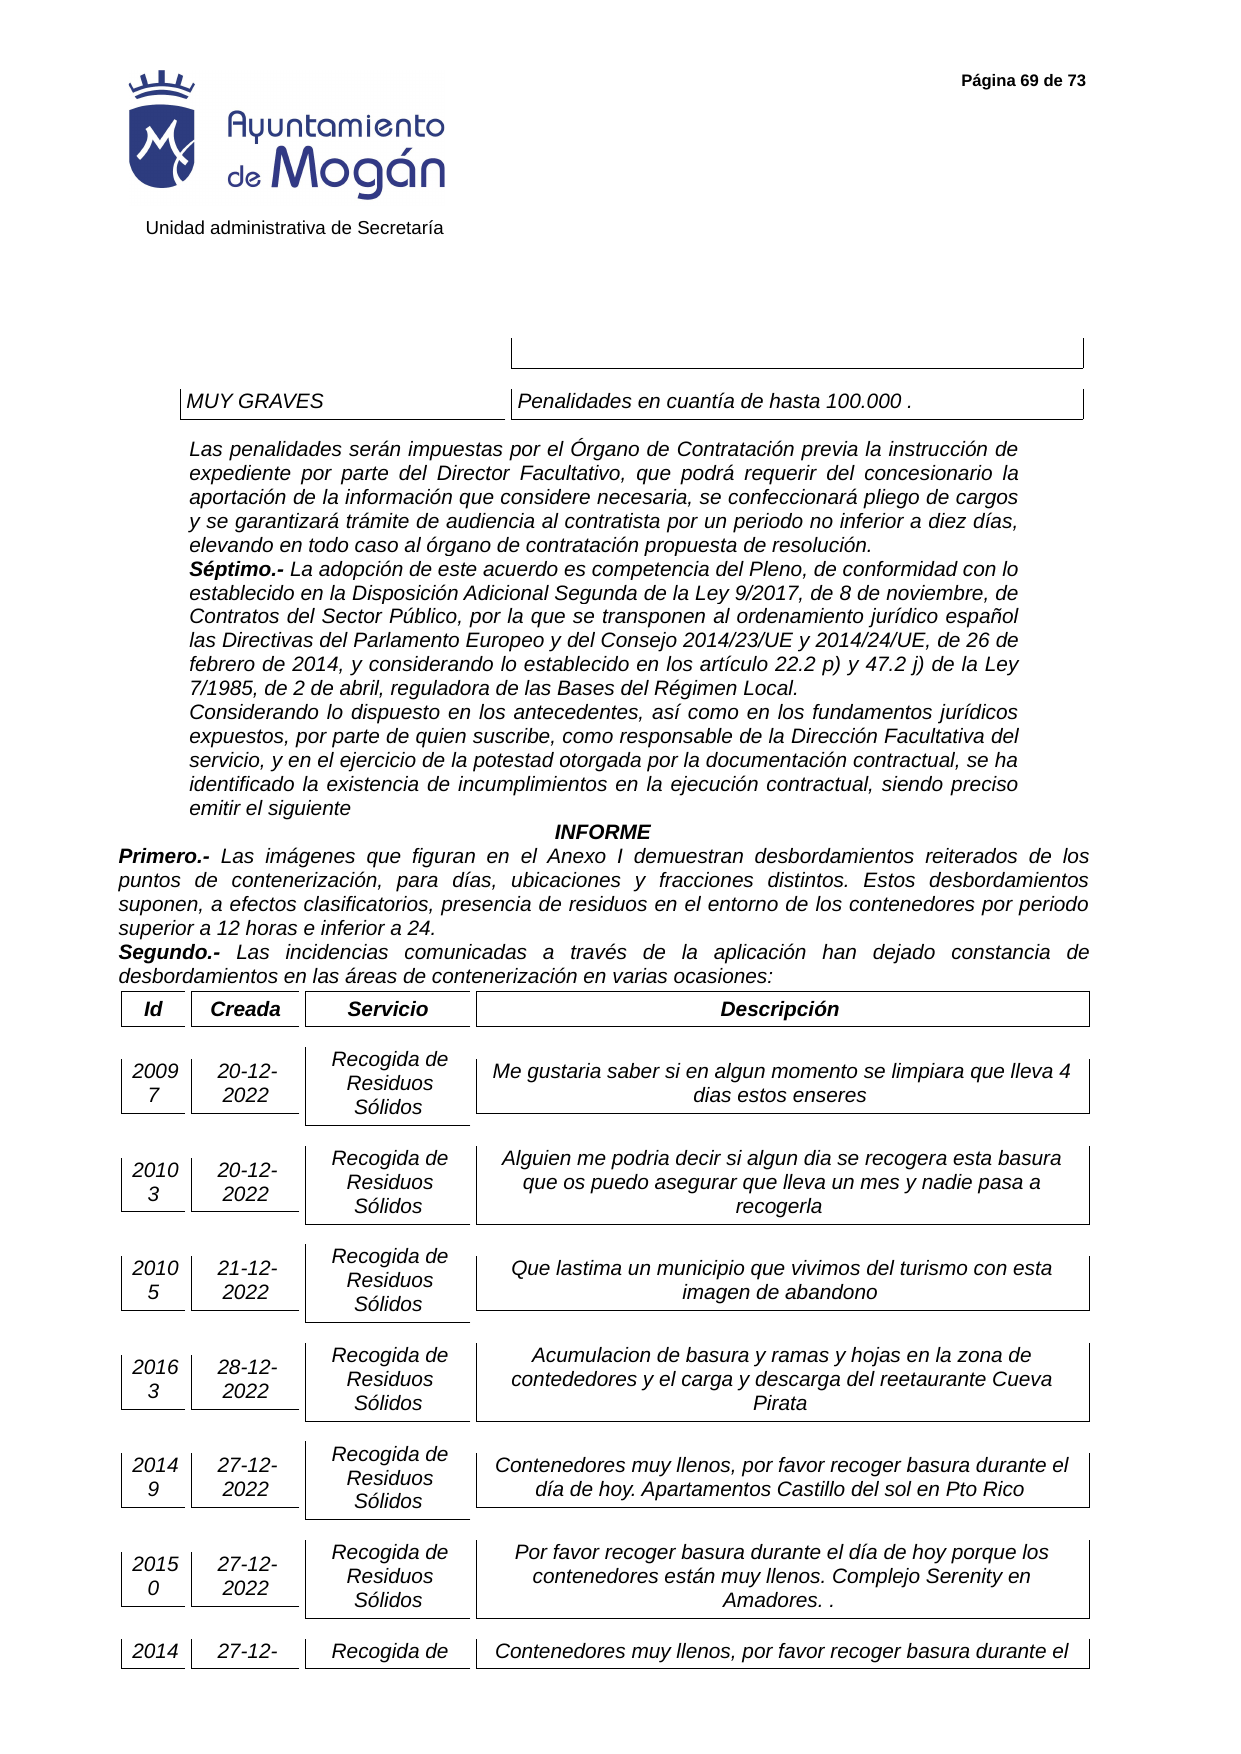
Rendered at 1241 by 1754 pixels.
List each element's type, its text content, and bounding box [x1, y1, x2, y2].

table_cell [508, 335, 1086, 386]
text Segundo.- Las incidencias comunicadas a través de la aplicación han dejado constancia de desbordamientos en las áreas de contenerización en varias ocasiones: [118, 940, 1092, 988]
table_cell Recogida de Residuos Sólidos [303, 1241, 473, 1340]
table_cell Recogida de Residuos Sólidos [303, 1340, 473, 1438]
table_header Servicio [303, 988, 473, 1044]
table_cell 20103 [118, 1143, 188, 1241]
table_cell 27-12-2022 [188, 1537, 302, 1636]
table_cell 20149 [118, 1439, 188, 1537]
table_cell Por favor recoger basura durante el día de hoy porque los contenedores están muy llenos. Complejo Serenity en Amadores. . [473, 1537, 1092, 1636]
text INFORME [118, 820, 1092, 844]
table_header Descripción [473, 988, 1092, 1044]
table_cell 27-12- [188, 1636, 302, 1671]
table_cell 20-12-2022 [188, 1044, 302, 1143]
text Las penalidades serán impuestas por el Órgano de Contratación previa la instrucción de expediente por parte del Director Facultativo, que podrá requerir del concesionario la aportación de la información que considere necesaria, se confeccionará pliego de cargos y se garantizará trámite de audiencia al contratista por un periodo no inferior a diez días, elevando en todo caso al órgano de contratación propuesta de resolución. [189, 437, 1022, 556]
text Considerando lo dispuesto en los antecedentes, así como en los fundamentos jurídicos expuestos, por parte de quien suscribe, como responsable de la Dirección Facultativa del servicio, y en el ejercicio de la potestad otorgada por la documentación contractual, se ha identificado la existencia de incumplimientos en la ejecución contractual, siendo preciso emitir el siguiente [189, 700, 1022, 820]
table_cell MUY GRAVES [177, 386, 508, 437]
table_cell Recogida de Residuos Sólidos [303, 1143, 473, 1241]
table_cell Recogida de [303, 1636, 473, 1671]
picture [128, 70, 445, 206]
table_cell Alguien me podria decir si algun dia se recogera esta basura que os puedo asegurar que lleva un mes y nadie pasa a recogerla [473, 1143, 1092, 1241]
table_cell Penalidades en cuantía de hasta 100.000 . [508, 386, 1086, 437]
table_cell 20105 [118, 1241, 188, 1340]
table_cell Que lastima un municipio que vivimos del turismo con esta imagen de abandono [473, 1241, 1092, 1340]
table_cell 27-12-2022 [188, 1439, 302, 1537]
table_cell 20-12-2022 [188, 1143, 302, 1241]
table_cell 20097 [118, 1044, 188, 1143]
text Séptimo.- La adopción de este acuerdo es competencia del Pleno, de conformidad con lo establecido en la Disposición Adicional Segunda de la Ley 9/2017, de 8 de noviembre, de Contratos del Sector Público, por la que se transponen al ordenamiento jurídico español las Directivas del Parlamento Europeo y del Consejo 2014/23/UE y 2014/24/UE, de 26 de febrero de 2014, y considerando lo establecido en los artículo 22.2 p) y 47.2 j) de la Ley 7/1985, de 2 de abril, reguladora de las Bases del Régimen Local. [189, 556, 1022, 700]
table_cell Recogida de Residuos Sólidos [303, 1439, 473, 1537]
table_cell Me gustaria saber si en algun momento se limpiara que lleva 4 dias estos enseres [473, 1044, 1092, 1143]
table_cell Recogida de Residuos Sólidos [303, 1537, 473, 1636]
table_cell 20150 [118, 1537, 188, 1636]
table_cell 28-12-2022 [188, 1340, 302, 1438]
table_cell 2014 [118, 1636, 188, 1671]
table_cell Contenedores muy llenos, por favor recoger basura durante el [473, 1636, 1092, 1671]
table_cell Recogida de Residuos Sólidos [303, 1044, 473, 1143]
table_cell [177, 335, 508, 386]
table_cell Contenedores muy llenos, por favor recoger basura durante el día de hoy. Apartamentos Castillo del sol en Pto Rico [473, 1439, 1092, 1537]
table_header Creada [188, 988, 302, 1044]
table_cell 21-12-2022 [188, 1241, 302, 1340]
text Primero.- Las imágenes que figuran en el Anexo I demuestran desbordamientos reiterados de los puntos de contenerización, para días, ubicaciones y fracciones distintos. Estos desbordamientos suponen, a efectos clasificatorios, presencia de residuos en el entorno de los contenedores por periodo superior a 12 horas e inferior a 24. [118, 844, 1092, 940]
table_cell Acumulacion de basura y ramas y hojas en la zona de contededores y el carga y descarga del reetaurante Cueva Pirata [473, 1340, 1092, 1438]
table_cell 20163 [118, 1340, 188, 1438]
table_header Id [118, 988, 188, 1044]
